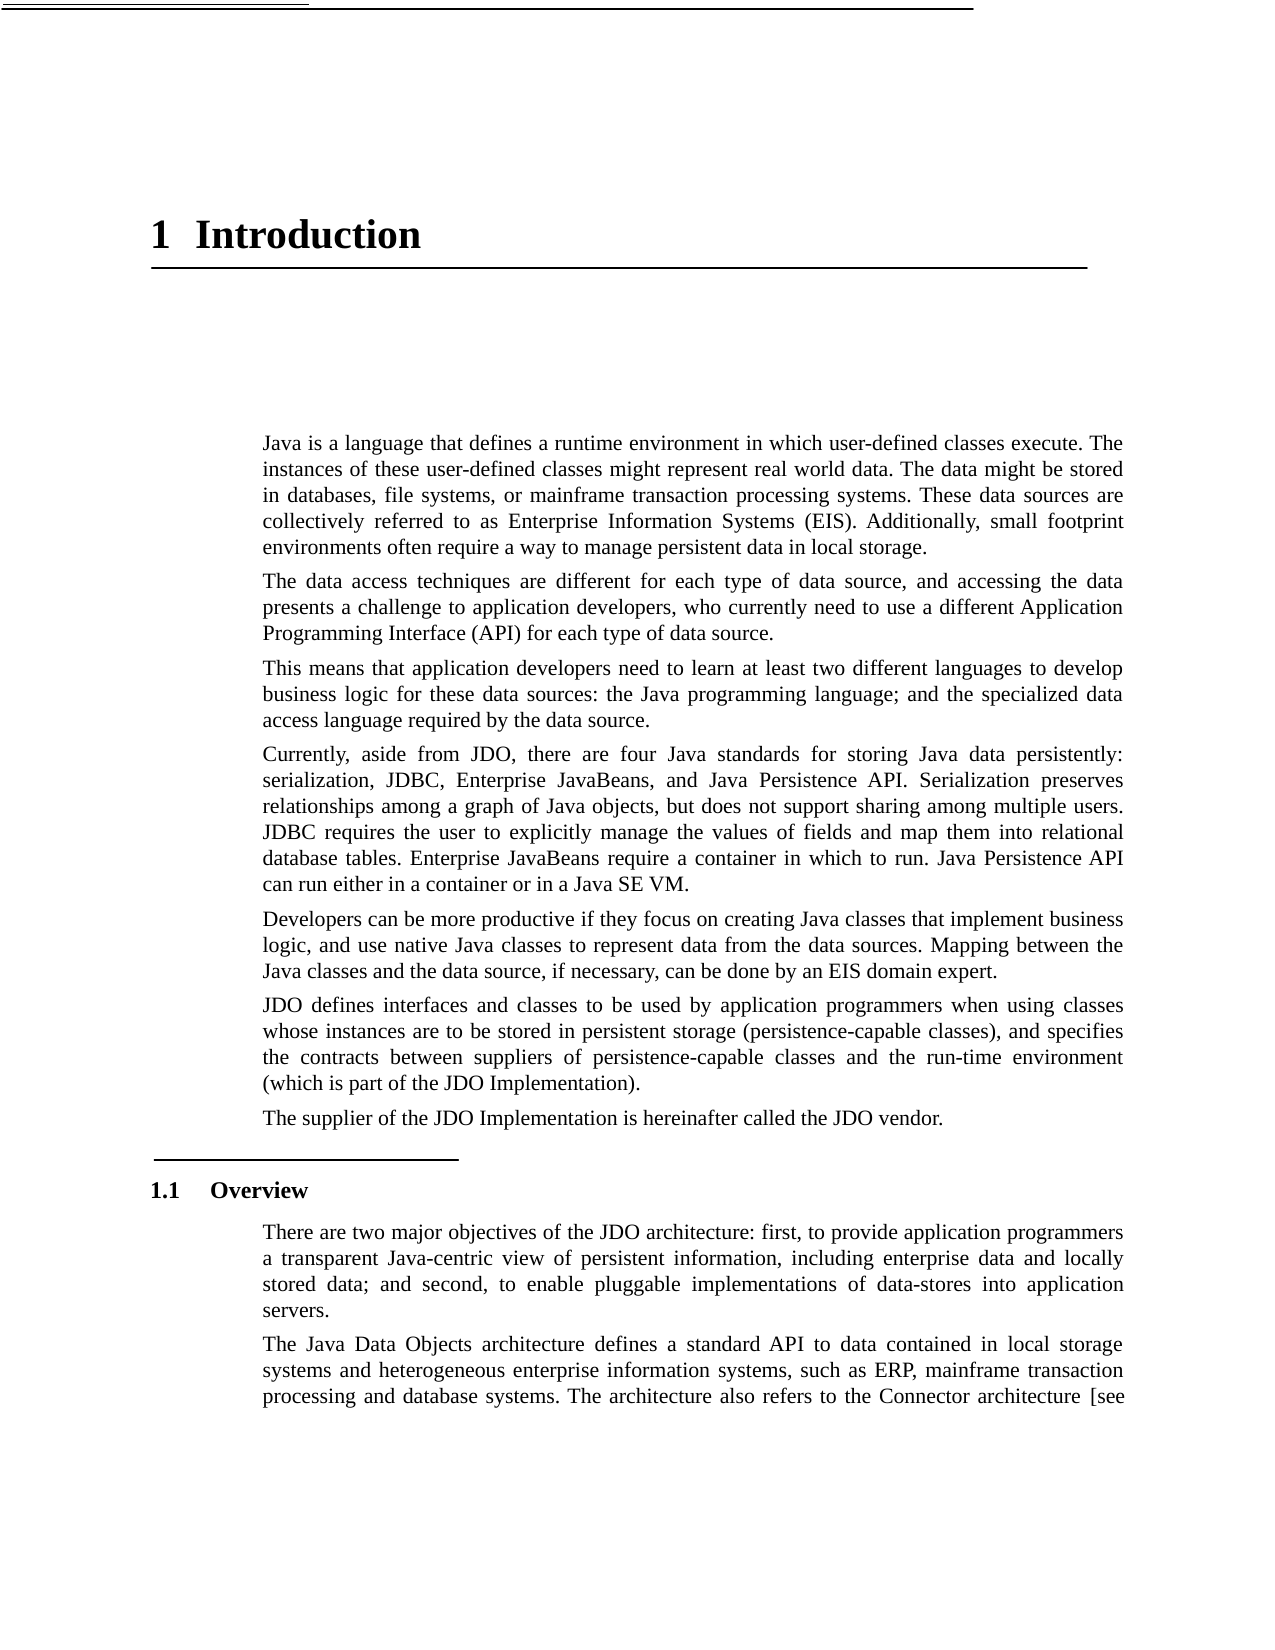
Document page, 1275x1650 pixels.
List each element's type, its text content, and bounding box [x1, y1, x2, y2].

text The data access techniques are different for each type of data source, and accessing the data presents a challenge to application developers, who currently need to use a different Application Programming Interface (API) for each type of data source. [262, 567, 1125, 645]
subtitle Introduction [150, 210, 1125, 258]
text Developers can be more productive if they focus on creating Java classes that implement business logic, and use native Java classes to represent data from the data sources. Mapping between the Java classes and the data source, if necessary, can be done by an EIS domain expert. [262, 905, 1125, 983]
text The Java Data Objects architecture defines a standard API to data contained in local storage systems and heterogeneous enterprise information systems, such as ERP, mainframe transaction processing and database systems. The architecture also refers to the Connector architecture [see [262, 1330, 1125, 1408]
text This means that application developers need to learn at least two different languages to develop business logic for these data sources: the Java programming language; and the specialized data access language required by the data source. [262, 654, 1125, 732]
text The supplier of the JDO Implementation is hereinafter called the JDO vendor. [262, 1104, 1125, 1130]
text Java is a language that defines a runtime environment in which user-defined classes execute. The instances of these user-defined classes might represent real world data. The data might be stored in databases, file systems, or mainframe transaction processing systems. These data sources are collectively referred to as Enterprise Information Systems (EIS). Additionally, small footprint environments often require a way to manage persistent data in local storage. [262, 429, 1125, 559]
text Currently, aside from JDO, there are four Java standards for storing Java data persistently: serialization, JDBC, Enterprise JavaBeans, and Java Persistence API. Serialization preserves relationships among a graph of Java objects, but does not support sharing among multiple users. JDBC requires the user to explicitly manage the values of fields and map them into relational database tables. Enterprise JavaBeans require a container in which to run. Java Persistence API can run either in a container or in a Java SE VM. [262, 740, 1125, 896]
text JDO defines interfaces and classes to be used by application programmers when using classes whose instances are to be stored in persistent storage (persistence-capable classes), and specifies the contracts between suppliers of persistence-capable classes and the run-time environment (which is part of the JDO Implementation). [262, 991, 1125, 1095]
text There are two major objectives of the JDO architecture: first, to provide application programmers a transparent Java-centric view of persistent information, including enterprise data and locally stored data; and second, to enable pluggable implementations of data-stores into application servers. [262, 1218, 1125, 1322]
subtitle Overview [150, 1176, 1125, 1203]
